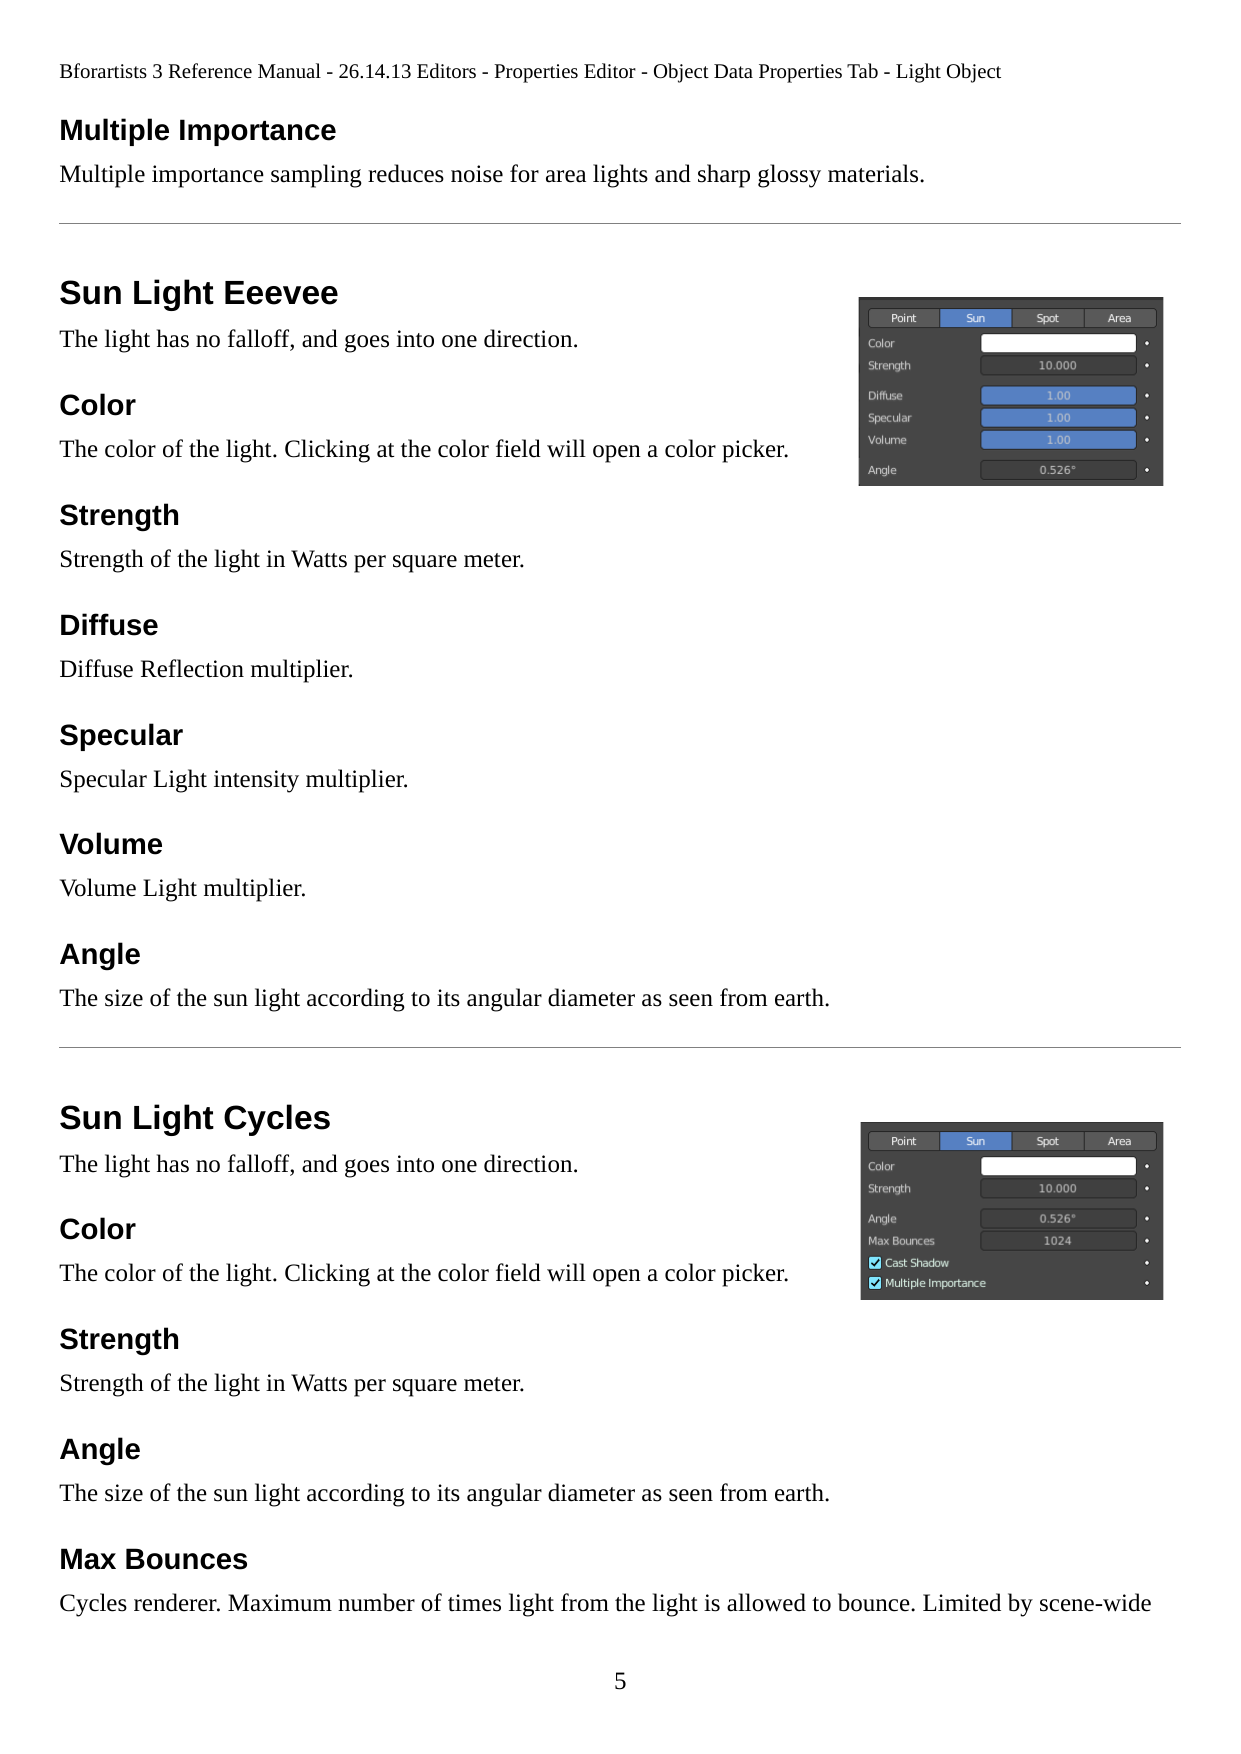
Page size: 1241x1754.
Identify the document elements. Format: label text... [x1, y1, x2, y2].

text The light has no falloff, and goes into one direction. [59, 1149, 860, 1177]
text Specular Light intensity multiplier. [59, 764, 1181, 792]
subtitle Sun Light Eeevee [59, 273, 1181, 312]
text The color of the light. Clicking at the color field will open a color picker. [59, 434, 858, 463]
subtitle Color [59, 388, 858, 421]
text Diffuse Reflection multiplier. [59, 654, 1181, 682]
subtitle Volume [59, 827, 1181, 861]
subtitle Max Bounces [59, 1542, 1181, 1576]
text The color of the light. Clicking at the color field will open a color picker. [59, 1258, 860, 1287]
text Multiple importance sampling reduces noise for area lights and sharp glossy materials. [59, 159, 1181, 188]
subtitle Multiple Importance [59, 113, 1181, 146]
subtitle Strength [59, 498, 1181, 531]
subtitle Strength [59, 1322, 1181, 1356]
subtitle Angle [59, 1432, 1181, 1466]
subtitle Diffuse [59, 607, 1181, 641]
picture [860, 1122, 1164, 1300]
subtitle Sun Light Cycles [59, 1097, 1181, 1136]
picture [858, 297, 1164, 486]
text Strength of the light in Watts per square meter. [59, 544, 1181, 573]
subtitle Angle [59, 937, 1181, 971]
subtitle [1164, 388, 1181, 421]
subtitle Color [59, 1212, 860, 1246]
text The size of the sun light according to its angular diameter as seen from earth. [59, 983, 1181, 1012]
text Strength of the light in Watts per square meter. [59, 1368, 1181, 1397]
text The light has no falloff, and goes into one direction. [59, 324, 858, 353]
subtitle Specular [59, 717, 1181, 751]
text Volume Light multiplier. [59, 873, 1181, 902]
text The size of the sun light according to its angular diameter as seen from earth. [59, 1478, 1181, 1507]
subtitle [1164, 1212, 1181, 1246]
text Cycles renderer. Maximum number of times light from the light is allowed to bounce. Limited by scene-wide [59, 1588, 1181, 1617]
